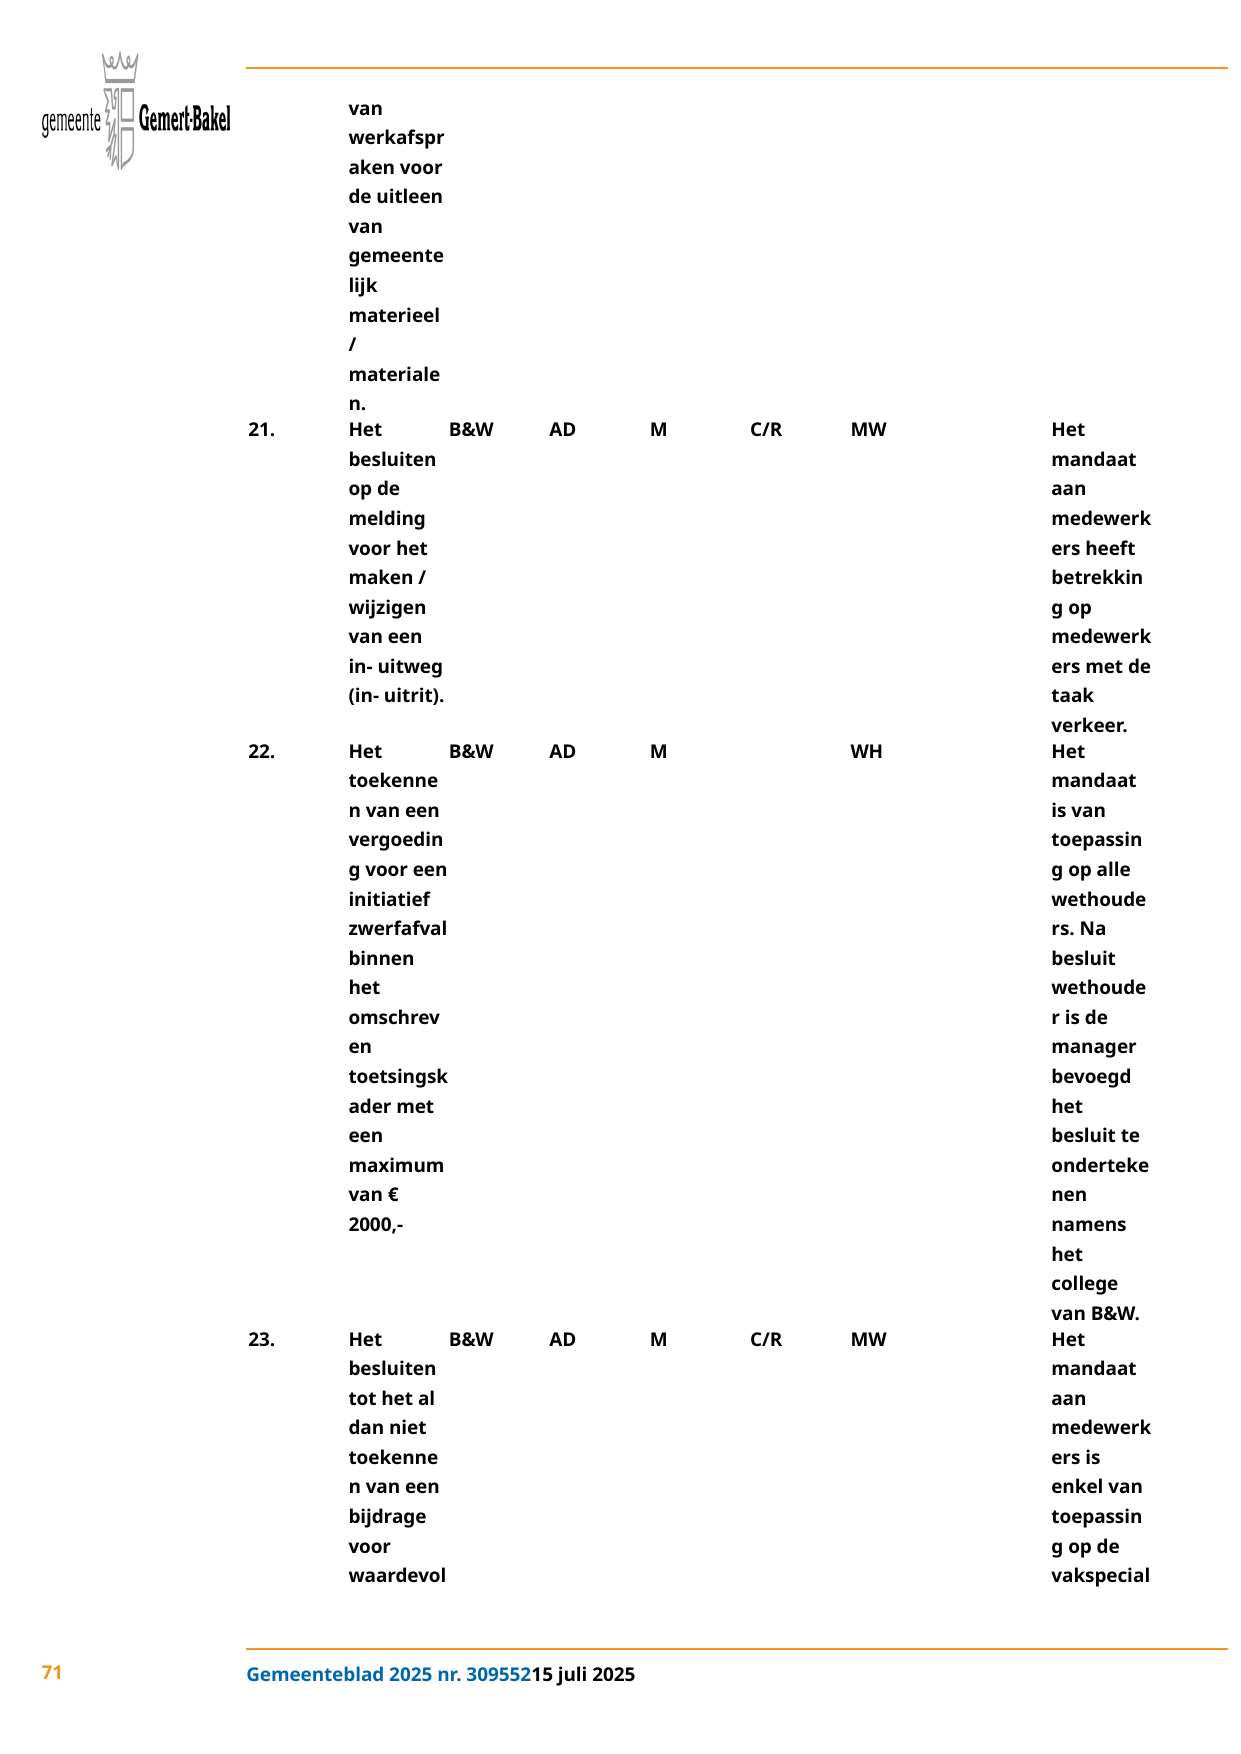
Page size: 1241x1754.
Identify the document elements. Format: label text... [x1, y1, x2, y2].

table_cell [750, 95, 850, 416]
table_cell MW [850, 416, 951, 738]
picture [41, 47, 231, 172]
table_cell [549, 95, 649, 416]
table_cell B&W [449, 1326, 549, 1588]
table_cell [750, 738, 850, 1326]
table_cell 21. [248, 416, 348, 738]
table_cell [951, 95, 1051, 416]
table_cell [951, 416, 1051, 738]
table_cell AD [549, 416, 649, 738]
table_cell Het toekennen van een vergoeding voor een initiatief zwerfafval binnen het omschreven toetsingskader met een maximum van € 2000,- [348, 738, 449, 1326]
table_cell C/R [750, 1326, 850, 1588]
table_cell Het besluiten tot het al dan niet toekennen van een bijdrage voor waardevol [348, 1326, 449, 1588]
table_cell M [650, 416, 750, 738]
table_cell [650, 95, 750, 416]
table_cell MW [850, 1326, 951, 1588]
table_cell AD [549, 1326, 649, 1588]
table_cell Het mandaat is van toepassing op alle wethouders. Na besluit wethouder is de manager bevoegd het besluit te ondertekenen namens het college van B&W. [1051, 738, 1152, 1326]
table_cell Het mandaat aan medewerkers heeft betrekking op medewerkers met de taak verkeer. [1051, 416, 1152, 738]
table_cell M [650, 1326, 750, 1588]
table_cell M [650, 738, 750, 1326]
table_cell WH [850, 738, 951, 1326]
table_cell van werkafspraken voor de uitleen van gemeentelijk materieel / materialen. [348, 95, 449, 416]
table_cell Het mandaat aan medewerkers is enkel van toepassing op de vakspecial [1051, 1326, 1152, 1588]
table_cell [850, 95, 951, 416]
table_cell B&W [449, 416, 549, 738]
table_cell C/R [750, 416, 850, 738]
table_cell [951, 738, 1051, 1326]
table_cell [449, 95, 549, 416]
table_cell [951, 1326, 1051, 1588]
table_cell AD [549, 738, 649, 1326]
table_cell 23. [248, 1326, 348, 1588]
table_cell [1051, 95, 1152, 416]
table_cell Het besluiten op de melding voor het maken / wijzigen van een in- uitweg (in- uitrit). [348, 416, 449, 738]
table_cell [248, 95, 348, 416]
table_cell 22. [248, 738, 348, 1326]
table_cell B&W [449, 738, 549, 1326]
